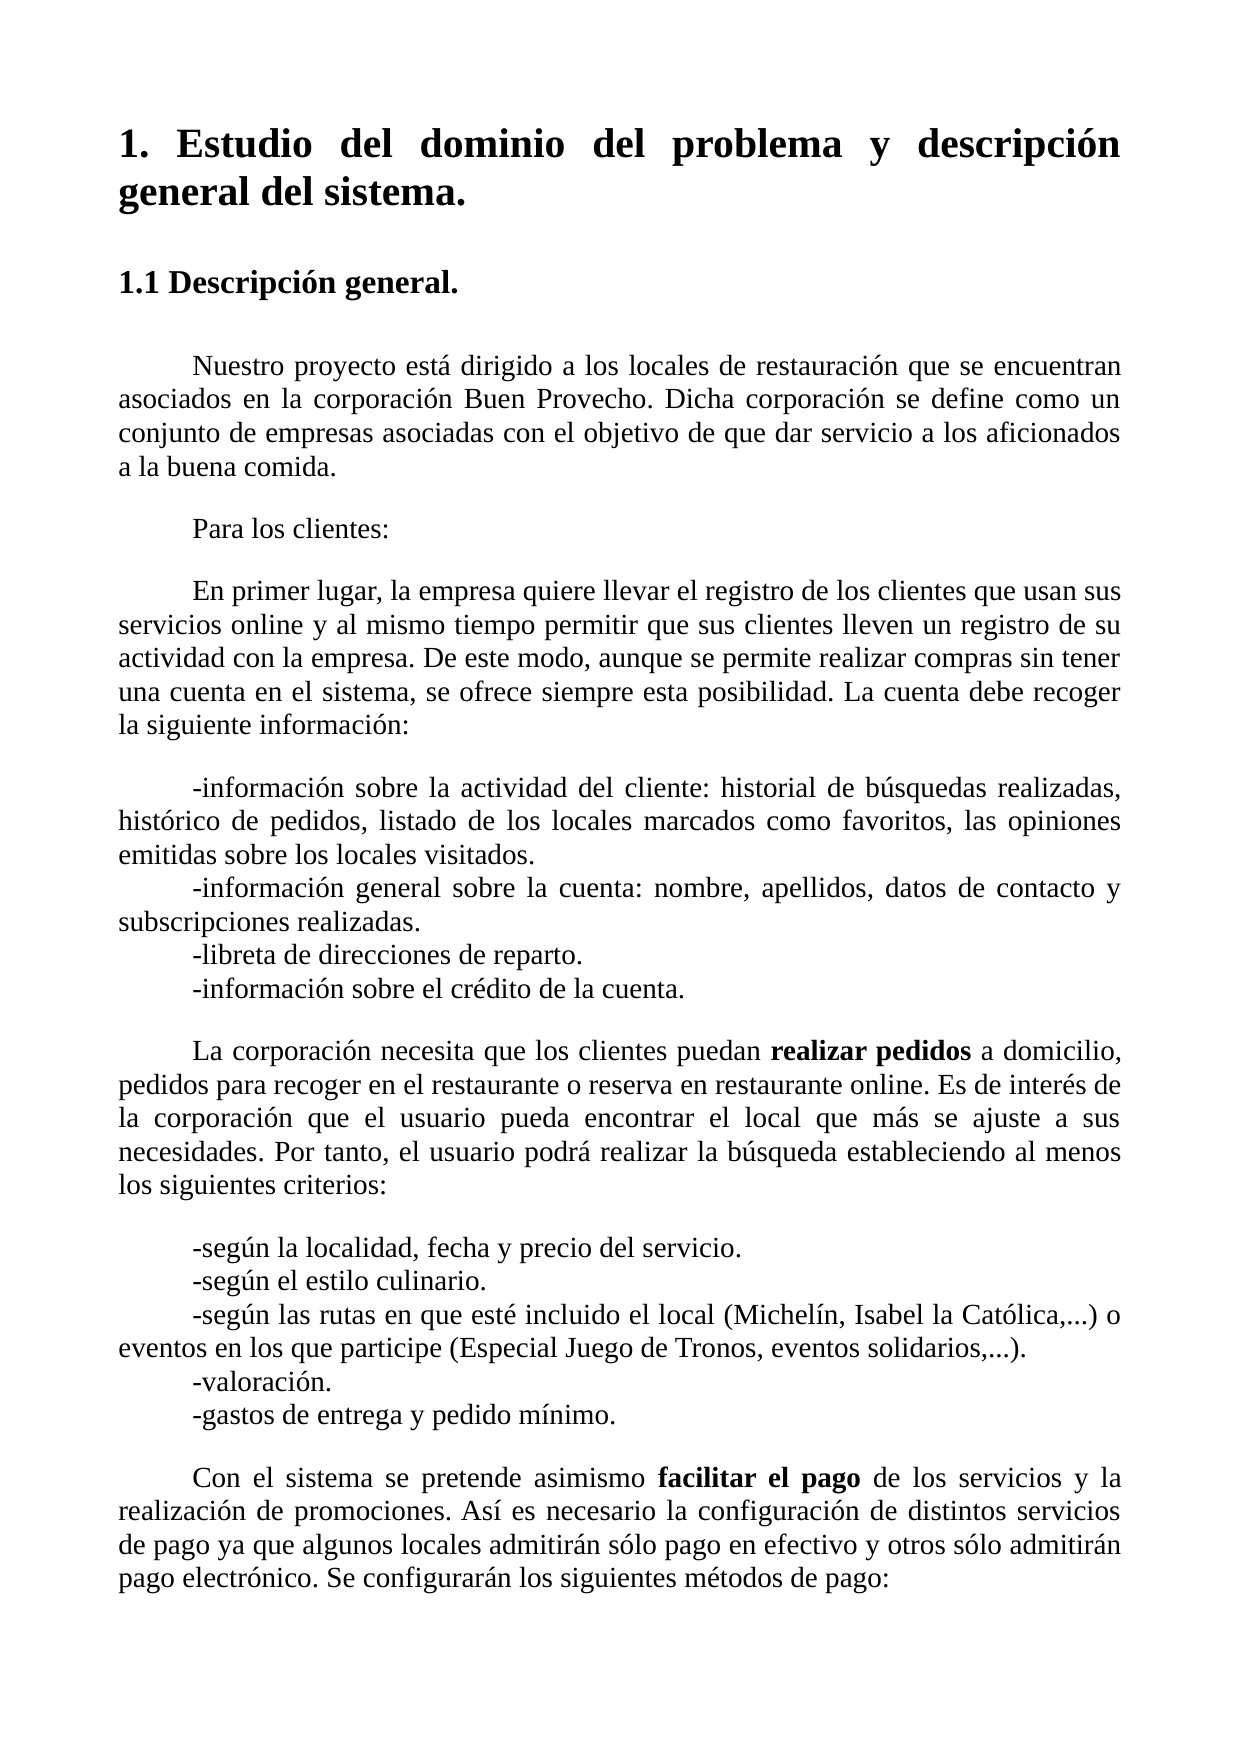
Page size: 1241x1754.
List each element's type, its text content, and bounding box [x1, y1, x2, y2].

text Nuestro proyecto está dirigido a los locales de restauración que se encuentran asociados en la corporación Buen Provecho. Dicha corporación se define como un conjunto de empresas asociadas con el objetivo de que dar servicio a los aficionados a la buena comida. [118, 348, 1122, 482]
text -información sobre la actividad del cliente: historial de búsquedas realizadas, histórico de pedidos, listado de los locales marcados como favoritos, las opiniones emitidas sobre los locales visitados. [118, 770, 1122, 870]
text -información sobre el crédito de la cuenta. [118, 971, 1122, 1004]
text -según la localidad, fecha y precio del servicio. [118, 1230, 1122, 1263]
text -según el estilo culinario. [118, 1263, 1122, 1297]
text -según las rutas en que esté incluido el local (Michelín, Isabel la Católica,...) o eventos en los que participe (Especial Juego de Tronos, eventos solidarios,...). [118, 1297, 1122, 1364]
text La corporación necesita que los clientes puedan realizar pedidos a domicilio, pedidos para recoger en el restaurante o reserva en restaurante online. Es de interés de la corporación que el usuario pueda encontrar el local que más se ajuste a sus necesidades. Por tanto, el usuario podrá realizar la búsqueda estableciendo al menos los siguientes criterios: [118, 1033, 1122, 1201]
text -valoración. [118, 1364, 1122, 1397]
text -información general sobre la cuenta: nombre, apellidos, datos de contacto y subscripciones realizadas. [118, 870, 1122, 937]
text En primer lugar, la empresa quiere llevar el registro de los clientes que usan sus servicios online y al mismo tiempo permitir que sus clientes lleven un registro de su actividad con la empresa. De este modo, aunque se permite realizar compras sin tener una cuenta en el sistema, se ofrece siempre esta posibilidad. La cuenta debe recoger la siguiente información: [118, 573, 1122, 741]
text 1.1 Descripción general. [118, 262, 1122, 300]
text Para los clientes: [118, 511, 1122, 544]
text -libreta de direcciones de reparto. [118, 937, 1122, 971]
text Con el sistema se pretende asimismo facilitar el pago de los servicios y la realización de promociones. Así es necesario la configuración de distintos servicios de pago ya que algunos locales admitirán sólo pago en efectivo y otros sólo admitirán pago electrónico. Se configurarán los siguientes métodos de pago: [118, 1460, 1122, 1594]
text -gastos de entrega y pedido mínimo. [118, 1397, 1122, 1431]
text 1. Estudio del dominio del problema y descripción general del sistema. [118, 118, 1122, 214]
